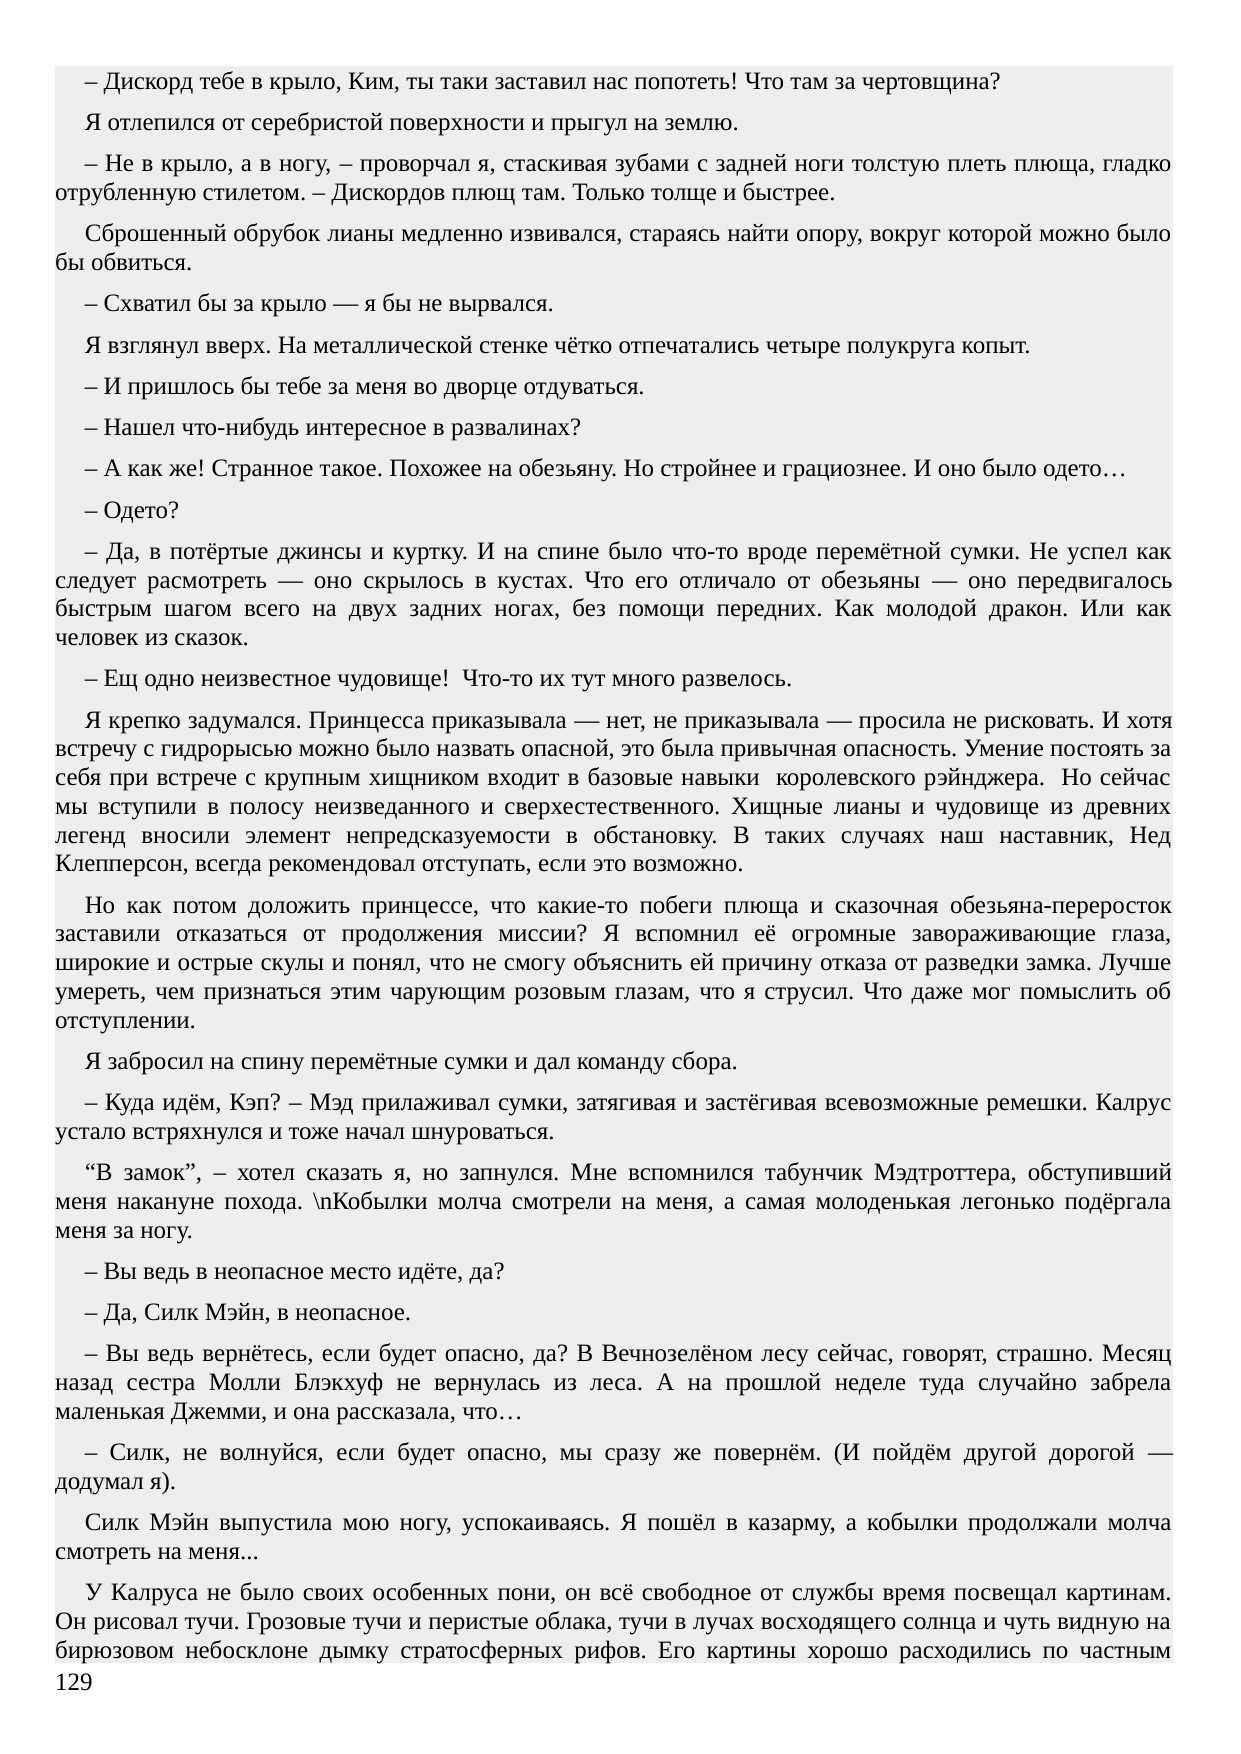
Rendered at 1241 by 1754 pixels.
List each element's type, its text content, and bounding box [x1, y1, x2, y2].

text – И пришлось бы тебе за меня во дворце отдуваться. [55, 371, 1173, 400]
text Силк Мэйн выпустила мою ногу, успокаиваясь. Я пошёл в казарму, а кобылки продолжали молча смотреть на меня... [55, 1507, 1173, 1565]
text – Силк, не волнуйся, если будет опасно, мы сразу же повернём. (И пойдём другой дорогой — додумал я). [55, 1437, 1173, 1495]
text – Вы ведь в неопасное место идёте, да? [55, 1256, 1173, 1285]
text “В замок”, – хотел сказать я, но запнулся. Мне вспомнился табунчик Мэдтроттера, обступивший меня накануне похода. \nКобылки молча смотрели на меня, а самая молоденькая легонько подёргала меня за ногу. [55, 1157, 1173, 1243]
text Я крепко задумался. Принцесса приказывала — нет, не приказывала — просила не рисковать. И хотя встречу с гидрорысью можно было назвать опасной, это была привычная опасность. Умение постоять за себя при встрече с крупным хищником входит в базовые навыки королевского рэйнджера. Но сейчас мы вступили в полосу неизведанного и сверхестественного. Хищные лианы и чудовище из древних легенд вносили элемент непредсказуемости в обстановку. В таких случаях наш наставник, Нед Клепперсон, всегда рекомендовал отступать, если это возможно. [55, 705, 1173, 877]
text Сброшенный обрубок лианы медленно извивался, стараясь найти опору, вокруг которой можно было бы обвиться. [55, 218, 1173, 276]
text – Схватил бы за крыло — я бы не вырвался. [55, 288, 1173, 317]
text – Не в крыло, а в ногу, – проворчал я, стаскивая зубами с задней ноги толстую плеть плюща, гладко отрубленную стилетом. – Дискордов плющ там. Только толще и быстрее. [55, 148, 1173, 206]
text – Одето? [55, 495, 1173, 523]
text Я взглянул вверх. На металлической стенке чётко отпечатались четыре полукруга копыт. [55, 330, 1173, 358]
text – Да, Силк Мэйн, в неопасное. [55, 1297, 1173, 1326]
text – Дискорд тебе в крыло, Ким, ты таки заставил нас попотеть! Что там за чертовщина? [55, 66, 1173, 95]
text – Вы ведь вернётесь, если будет опасно, да? В Вечнозелёном лесу сейчас, говорят, страшно. Месяц назад сестра Молли Блэкхуф не вернулась из леса. А на прошлой неделе туда случайно забрела маленькая Джемми, и она рассказала, что… [55, 1338, 1173, 1425]
text – Куда идём, Кэп? – Мэд прилаживал сумки, затягивая и застёгивая всевозможные ремешки. Калрус устало встряхнулся и тоже начал шнуроваться. [55, 1087, 1173, 1145]
text Я отлепился от серебристой поверхности и прыгул на землю. [55, 107, 1173, 136]
text – Ещ одно неизвестное чудовище! Что-то их тут много развелось. [55, 663, 1173, 692]
text – А как же! Странное такое. Похожее на обезьяну. Но стройнее и грациознее. И оно было одето… [55, 453, 1173, 482]
text У Калруса не было своих особенных пони, он всё свободное от службы время посвещал картинам. Он рисовал тучи. Грозовые тучи и перистые облака, тучи в лучах восходящего солнца и чуть видную на бирюзовом небосклоне дымку стратосферных рифов. Его картины хорошо расходились по частным [55, 1577, 1173, 1663]
text – Нашел что-нибудь интересное в развалинах? [55, 412, 1173, 441]
text Я забросил на спину перемётные сумки и дал команду сбора. [55, 1046, 1173, 1075]
text – Да, в потёртые джинсы и куртку. И на спине было что-то вроде перемётной сумки. Не успел как следует расмотреть — оно скрылось в кустах. Что его отличало от обезьяны — оно передвигалось быстрым шагом всего на двух задних ногах, без помощи передних. Как молодой дракон. Или как человек из сказок. [55, 536, 1173, 651]
text Но как потом доложить принцессе, что какие-то побеги плюща и сказочная обезьяна-переросток заставили отказаться от продолжения миссии? Я вспомнил её огромные завораживающие глаза, широкие и острые скулы и понял, что не смогу объяснить ей причину отказа от разведки замка. Лучше умереть, чем признаться этим чарующим розовым глазам, что я струсил. Что даже мог помыслить об отступлении. [55, 890, 1173, 1033]
